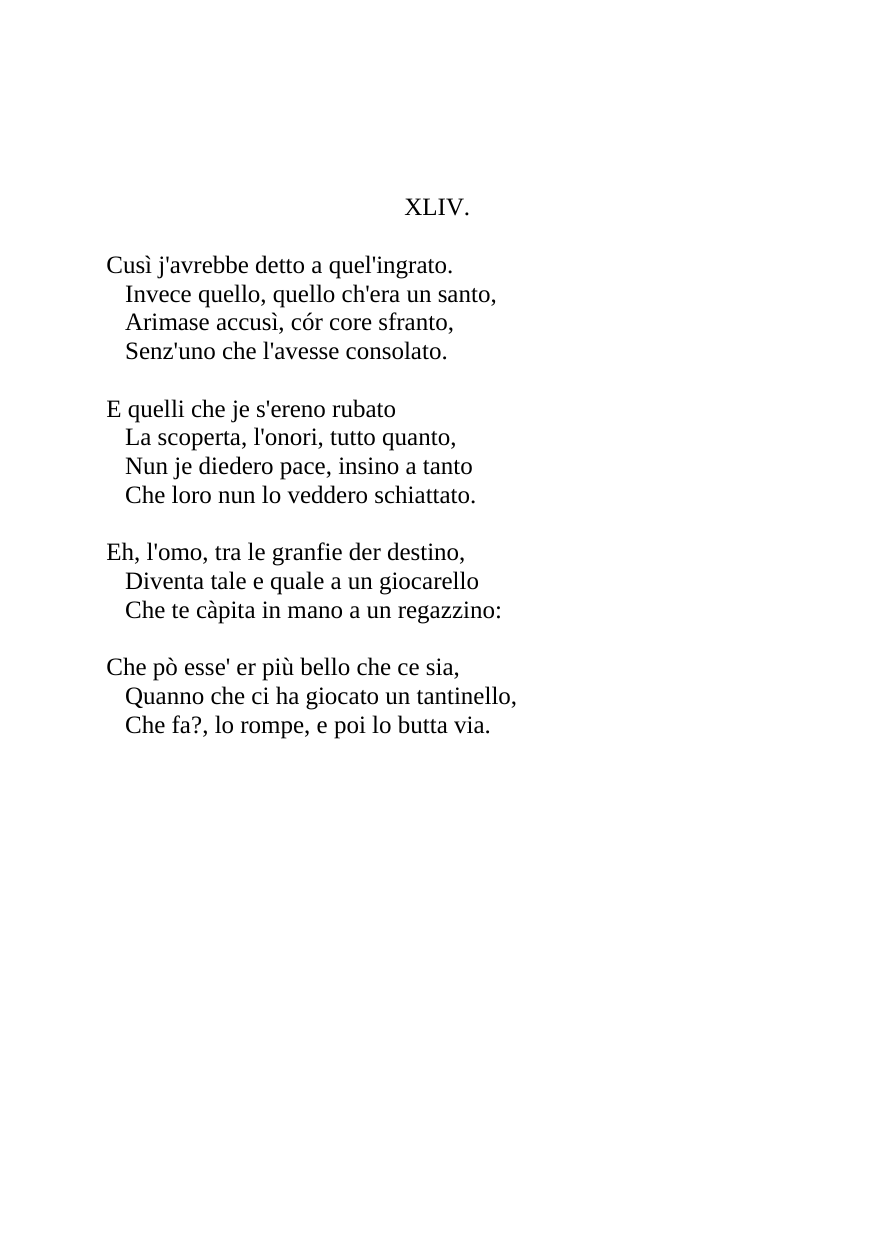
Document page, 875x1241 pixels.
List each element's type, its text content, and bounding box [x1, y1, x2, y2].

text Che loro nun lo veddero schiattato. [125, 480, 768, 509]
text Cusì j'avrebbe detto a quel'ingrato. [106, 250, 768, 279]
text Invece quello, quello ch'era un santo, [125, 279, 768, 307]
text La scoperta, l'onori, tutto quanto, [125, 422, 768, 451]
text Eh, l'omo, tra le granfie der destino, [106, 537, 768, 566]
text Senz'uno che l'avesse consolato. [125, 336, 768, 365]
text Che pò esse' er più bello che ce sia, [106, 652, 768, 681]
text XLIV. [106, 192, 768, 221]
text Che fa?, lo rompe, e poi lo butta via. [125, 710, 768, 739]
text Diventa tale e quale a un giocarello [125, 566, 768, 595]
text E quelli che je s'ereno rubato [106, 394, 768, 422]
text Quanno che ci ha giocato un tantinello, [125, 681, 768, 710]
text Che te càpita in mano a un regazzino: [125, 595, 768, 624]
text Arimase accusì, cór core sfranto, [125, 307, 768, 336]
text Nun je diedero pace, insino a tanto [125, 451, 768, 480]
